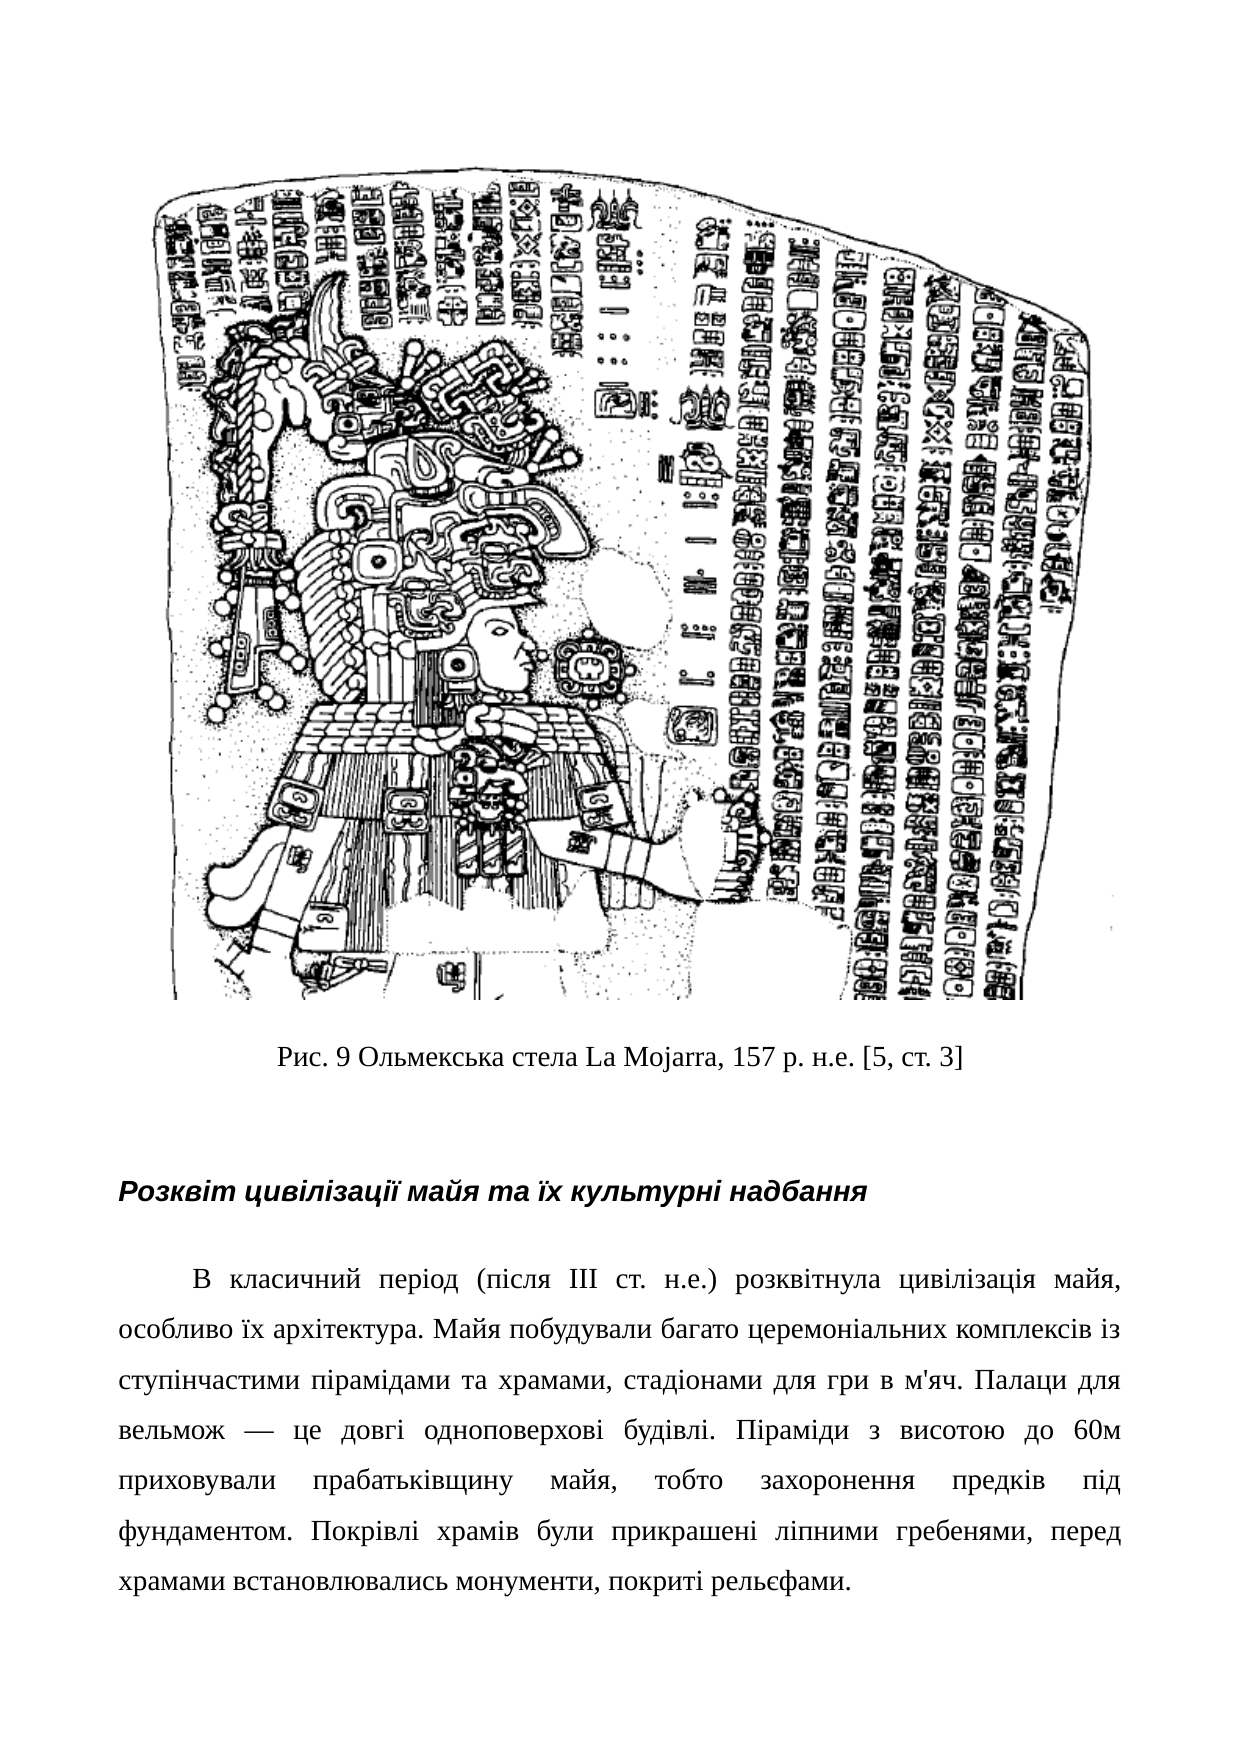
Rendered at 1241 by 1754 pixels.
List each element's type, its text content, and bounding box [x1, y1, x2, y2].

table_header [118, 159, 1122, 1034]
picture [124, 165, 1117, 1000]
subtitle Розквіт цивілізації майя та їх культурні надбання [118, 1174, 1122, 1207]
text В класичний період (після III ст. н.е.) розквітнула цивілізація майя, особливо їх архітектура. Майя побудували багато церемоніальних комплексів із ступінчастими пірамідами та храмами, стадіонами для гри в м'яч. Палаци для вельмож — це довгі одноповерхові будівлі. Піраміди з висотою до 60м приховували прабатьківщину майя, тобто захоронення предків під фундаментом. Покрівлі храмів були прикрашені ліпними гребенями, перед храмами встановлювались монументи, покриті рельєфами. [118, 1261, 1122, 1597]
table_cell Рис. 9 Ольмекська стела La Mojarra, 157 р. н.е. [5, ст. 3] [118, 1034, 1122, 1079]
